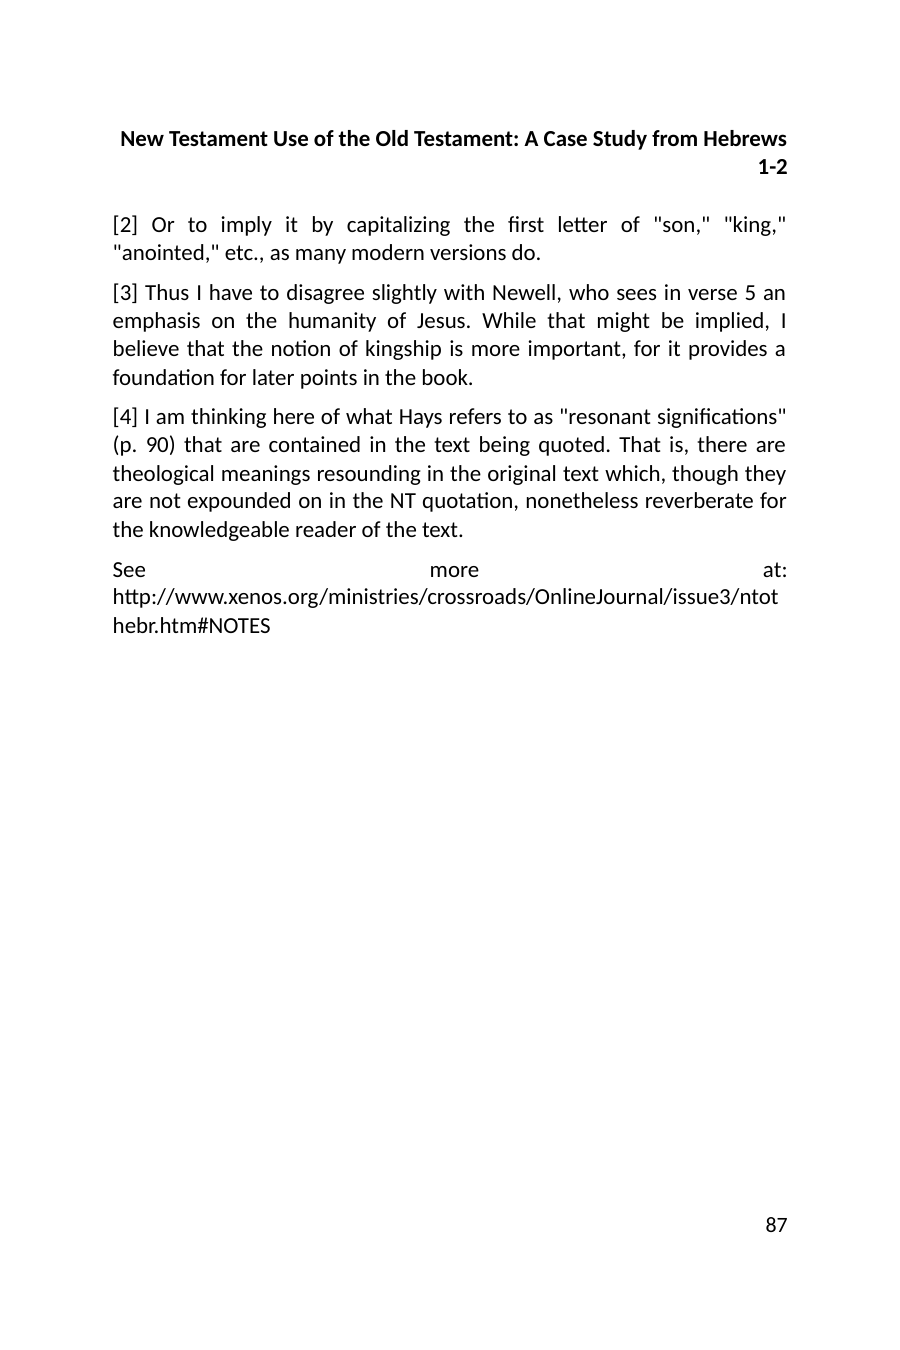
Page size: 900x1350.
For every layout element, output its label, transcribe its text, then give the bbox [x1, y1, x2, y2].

text [3] Thus I have to disagree slightly with Newell, who sees in verse 5 an emphasis on the humanity of Jesus. While that might be implied, I believe that the notion of kingship is more important, for it provides a foundation for later points in the book. [112, 278, 787, 391]
text [4] I am thinking here of what Hays refers to as "resonant significations" (p. 90) that are contained in the text being quoted. That is, there are theological meanings resounding in the original text which, though they are not expounded on in the NT quotation, nonetheless reverberate for the knowledgeable reader of the text. [112, 403, 787, 543]
text [2] Or to imply it by capitalizing the first letter of "son," "king," "anointed," etc., as many modern versions do. [112, 211, 787, 267]
text See more at: http://www.xenos.org/ministries/crossroads/OnlineJournal/issue3/ntothebr.htm#NOTES [112, 555, 787, 639]
